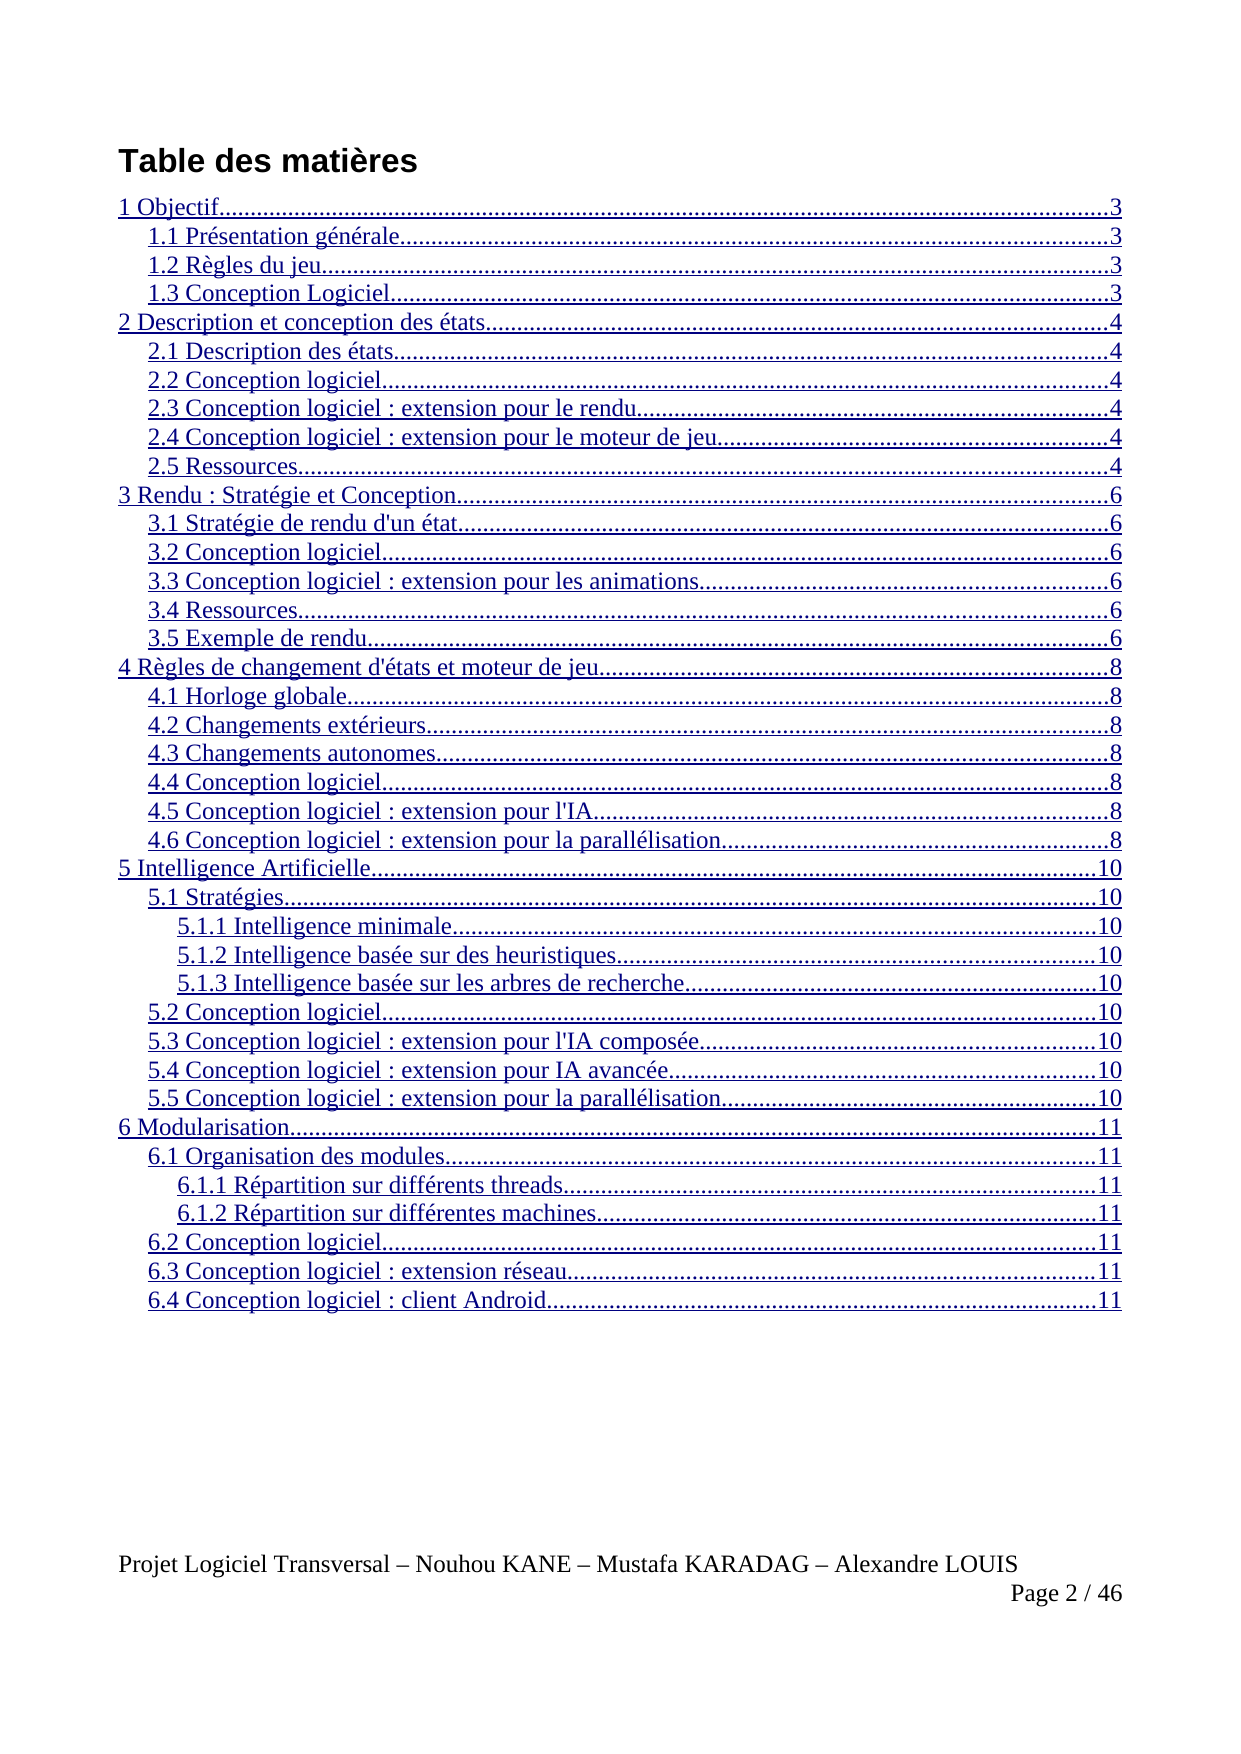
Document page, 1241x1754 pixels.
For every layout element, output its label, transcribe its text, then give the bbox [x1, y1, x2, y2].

text 2.4 Conception logiciel : extension pour le moteur de jeu 4 [148, 422, 1122, 447]
text 5.1.1 Intelligence minimale 10 [177, 911, 1122, 936]
text 5.1.3 Intelligence basée sur les arbres de recherche 10 [177, 968, 1122, 993]
text 5.2 Conception logiciel 10 [148, 997, 1122, 1022]
text 5.4 Conception logiciel : extension pour IA avancée 10 [148, 1055, 1122, 1080]
text 6.4 Conception logiciel : client Android 11 [148, 1285, 1122, 1310]
text 1.2 Règles du jeu 3 [148, 250, 1122, 275]
text 3.4 Ressources 6 [148, 595, 1122, 620]
text 4.4 Conception logiciel 8 [148, 767, 1122, 792]
text 4.3 Changements autonomes 8 [148, 738, 1122, 763]
text 6.1.2 Répartition sur différentes machines 11 [177, 1198, 1122, 1223]
text 5.5 Conception logiciel : extension pour la parallélisation 10 [148, 1083, 1122, 1108]
text 5.3 Conception logiciel : extension pour l'IA composée 10 [148, 1026, 1122, 1051]
text 4.6 Conception logiciel : extension pour la parallélisation 8 [148, 825, 1122, 850]
text 6.1.1 Répartition sur différents threads 11 [177, 1170, 1122, 1195]
text 3.3 Conception logiciel : extension pour les animations 6 [148, 566, 1122, 591]
text 6.3 Conception logiciel : extension réseau 11 [148, 1256, 1122, 1281]
text 2.1 Description des états 4 [148, 336, 1122, 361]
text 3 Rendu : Stratégie et Conception 6 [118, 480, 1122, 505]
text Table des matières [118, 141, 1122, 180]
text 2.3 Conception logiciel : extension pour le rendu 4 [148, 393, 1122, 418]
text 6.2 Conception logiciel 11 [148, 1227, 1122, 1252]
text 3.5 Exemple de rendu 6 [148, 623, 1122, 648]
text 2.5 Ressources 4 [148, 451, 1122, 476]
text 4.1 Horloge globale 8 [148, 681, 1122, 706]
text 3.1 Stratégie de rendu d'un état 6 [148, 508, 1122, 533]
text 4.5 Conception logiciel : extension pour l'IA 8 [148, 796, 1122, 821]
text 5 Intelligence Artificielle 10 [118, 853, 1122, 878]
text 5.1 Stratégies 10 [148, 882, 1122, 907]
text 6.1 Organisation des modules 11 [148, 1141, 1122, 1166]
text 5.1.2 Intelligence basée sur des heuristiques 10 [177, 940, 1122, 965]
text 1.3 Conception Logiciel 3 [148, 278, 1122, 303]
text 1.1 Présentation générale 3 [148, 221, 1122, 246]
text 3.2 Conception logiciel 6 [148, 537, 1122, 562]
text 4 Règles de changement d'états et moteur de jeu 8 [118, 652, 1122, 677]
text 6 Modularisation 11 [118, 1112, 1122, 1137]
text 2.2 Conception logiciel 4 [148, 365, 1122, 390]
text 1 Objectif 3 [118, 192, 1122, 217]
text 4.2 Changements extérieurs 8 [148, 710, 1122, 735]
text 2 Description et conception des états 4 [118, 307, 1122, 332]
